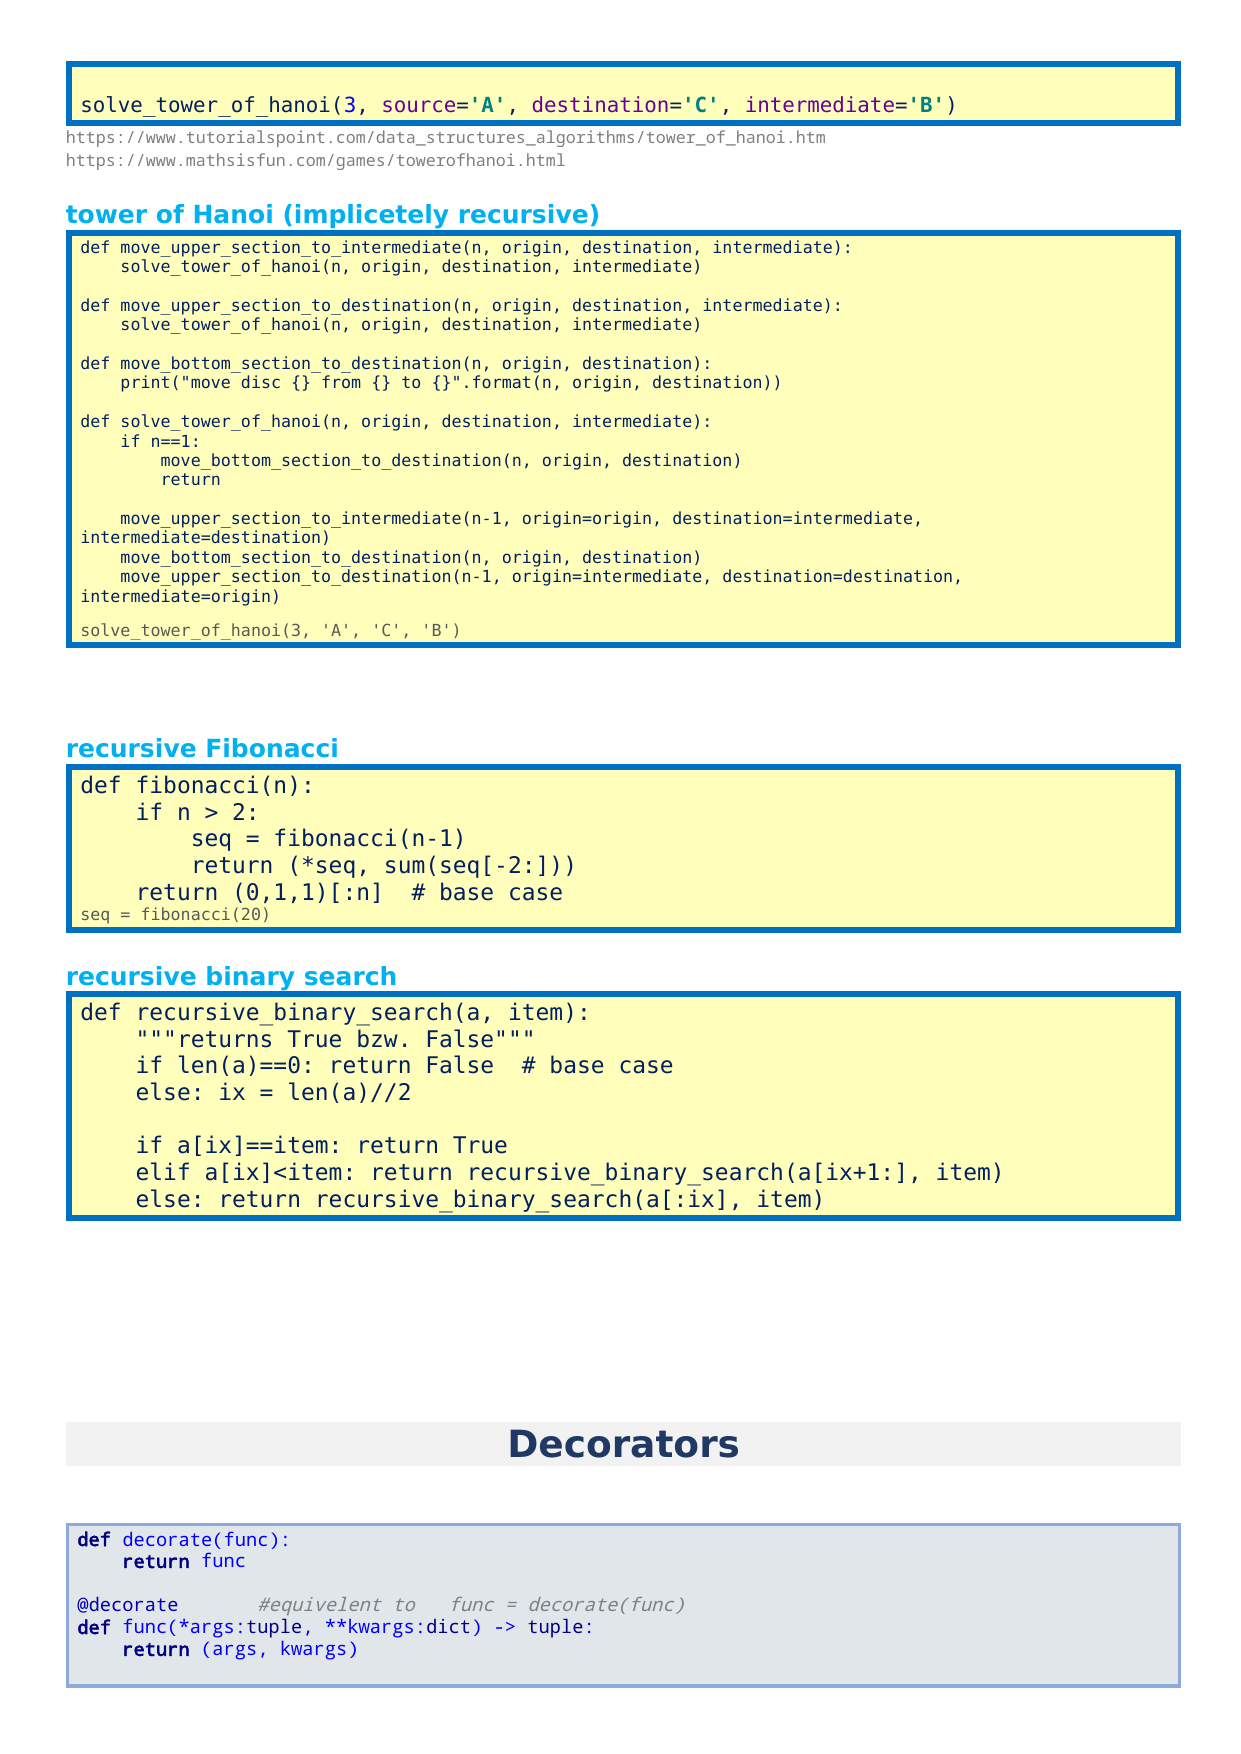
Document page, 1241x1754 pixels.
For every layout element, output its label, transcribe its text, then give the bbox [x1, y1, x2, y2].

text if a[ix]==item: return True [72, 1124, 1175, 1151]
text return (*seq, sum(seq[-2:])) [72, 844, 1175, 870]
text print("move disc {} from {} to {}".format(n, origin, destination)) [72, 365, 1175, 384]
title tower of Hanoi (implicetely recursive) [66, 200, 1181, 229]
text def recursive_binary_search(a, item): [72, 997, 1175, 1018]
text solve_tower_of_hanoi(3, source='A', destination='C', intermediate='B') [72, 67, 1175, 120]
text seq = fibonacci(20) [72, 897, 1175, 927]
text def move_upper_section_to_destination(n, origin, destination, intermediate): [72, 288, 1175, 307]
text solve_tower_of_hanoi(n, origin, destination, intermediate) [72, 249, 1175, 268]
text """returns True bzw. False""" [72, 1018, 1175, 1044]
text seq = fibonacci(n-1) [72, 817, 1175, 844]
text if n==1: [72, 423, 1175, 443]
text def decorate(func): return func @decorate #equivelent to func = decorate(func) def func(*args:tuple, **kwargs:dict) -> tuple: return (args, kwargs) [69, 1526, 1178, 1684]
title recursive Fibonacci [66, 734, 1181, 764]
text https://www.mathsisfun.com/games/towerofhanoi.html [66, 149, 1181, 172]
text def move_bottom_section_to_destination(n, origin, destination): [72, 346, 1175, 365]
text return [72, 462, 1175, 481]
text def fibonacci(n): [72, 770, 1175, 790]
text move_bottom_section_to_destination(n, origin, destination) [72, 539, 1175, 559]
text if n > 2: [72, 790, 1175, 817]
text solve_tower_of_hanoi(3, 'A', 'C', 'B') [72, 612, 1175, 642]
text def solve_tower_of_hanoi(n, origin, destination, intermediate): [72, 404, 1175, 423]
text elif a[ix]<item: return recursive_binary_search(a[ix+1:], item) [72, 1151, 1175, 1178]
text return (0,1,1)[:n] # base case [72, 870, 1175, 897]
text if len(a)==0: return False # base case [72, 1044, 1175, 1071]
text https://www.tutorialspoint.com/data_structures_algorithms/tower_of_hanoi.htm [66, 126, 1181, 149]
subtitle Decorators [66, 1422, 1181, 1466]
text else: ix = len(a)//2 [72, 1071, 1175, 1098]
title recursive binary search [66, 962, 1181, 991]
text def move_upper_section_to_intermediate(n, origin, destination, intermediate): [72, 236, 1175, 249]
text move_upper_section_to_intermediate(n-1, origin=origin, destination=intermediate, intermediate=destination) [72, 501, 1175, 539]
text solve_tower_of_hanoi(n, origin, destination, intermediate) [72, 307, 1175, 326]
text else: return recursive_binary_search(a[:ix], item) [72, 1178, 1175, 1215]
text move_bottom_section_to_destination(n, origin, destination) [72, 443, 1175, 462]
text move_upper_section_to_destination(n-1, origin=intermediate, destination=destination, intermediate=origin) [72, 559, 1175, 598]
